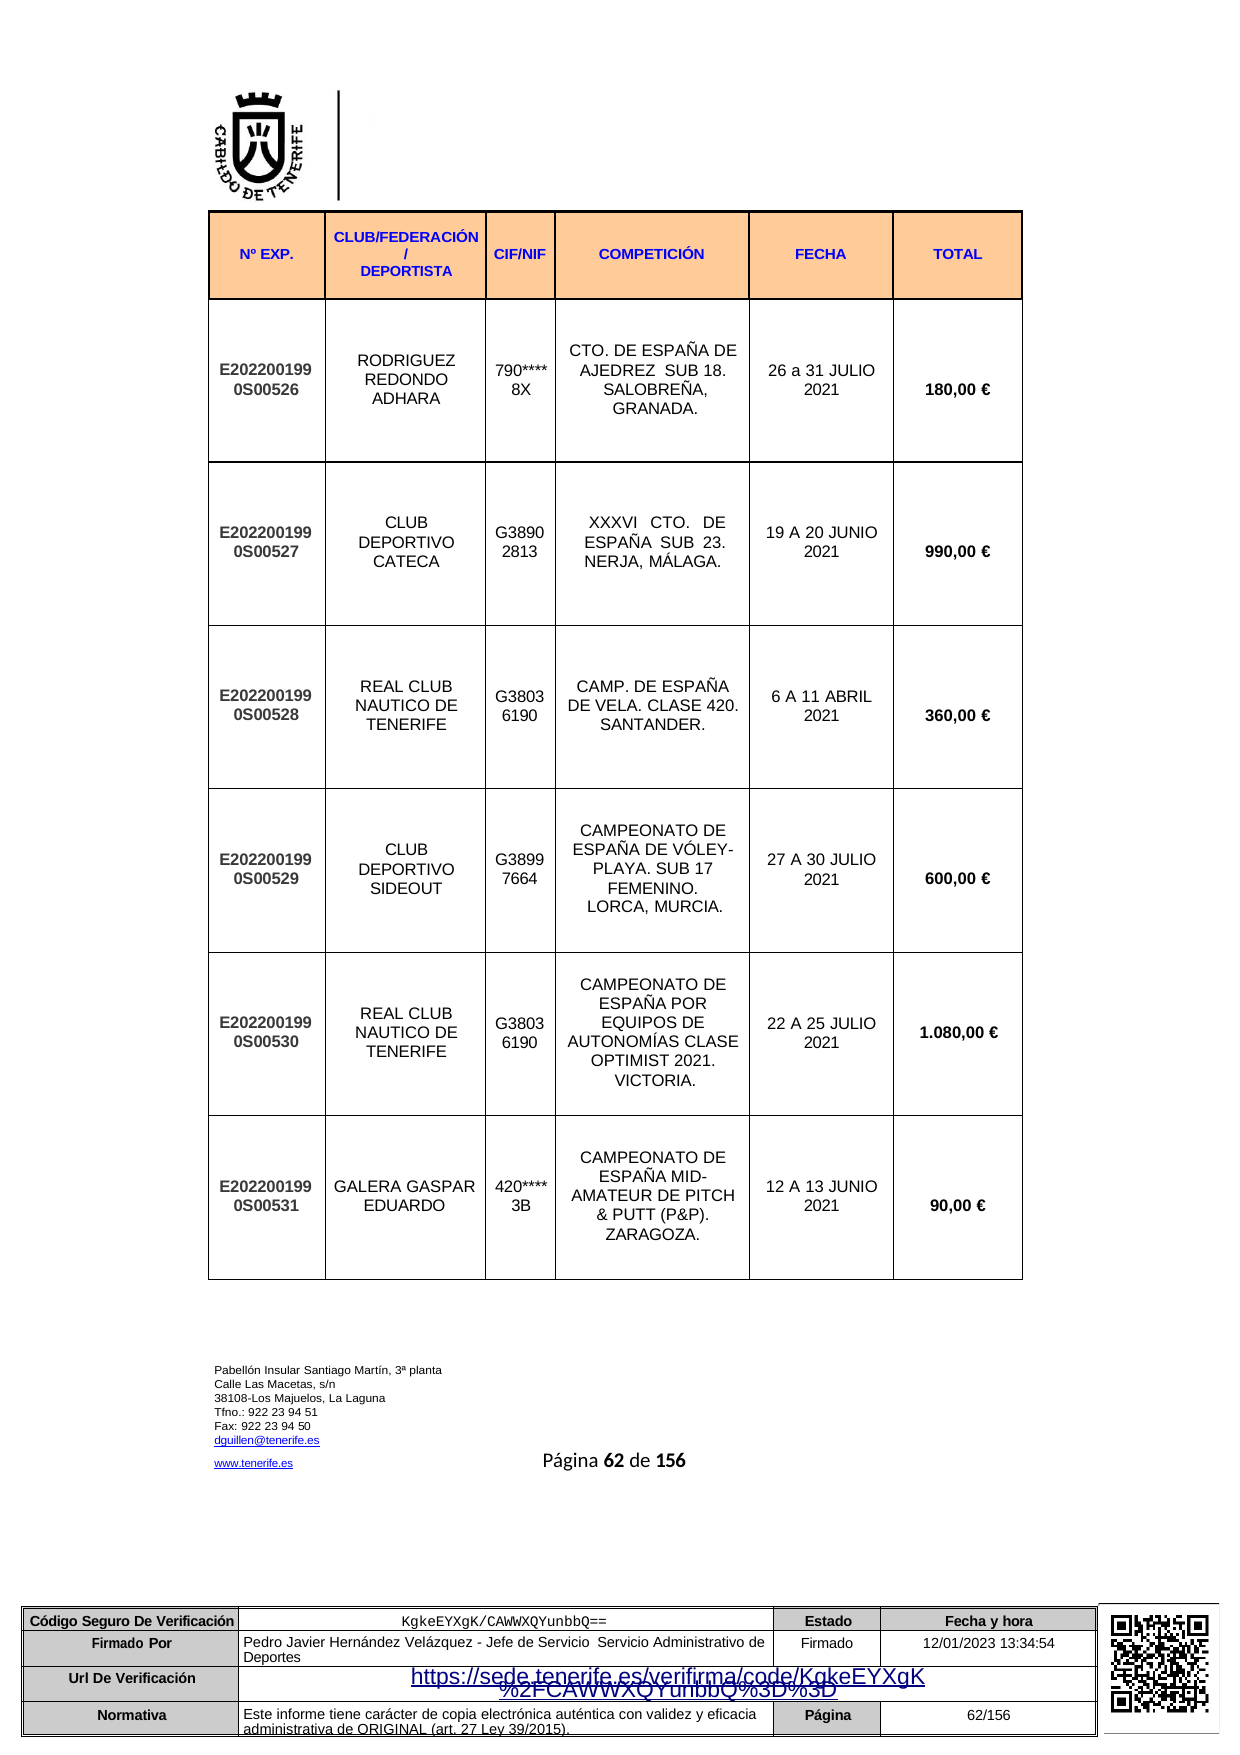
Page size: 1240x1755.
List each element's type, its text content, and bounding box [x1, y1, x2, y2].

table_cell E202200199 0S00531 [209, 1116, 325, 1279]
table_header CLUB/FEDERACIÓN / DEPORTISTA [326, 213, 485, 298]
table_cell 360,00 € [894, 626, 1022, 788]
table_cell REAL CLUB NAUTICO DE TENERIFE [326, 626, 485, 788]
table_cell G3803 6190 [486, 626, 555, 788]
table_cell REAL CLUB NAUTICO DE TENERIFE [326, 953, 485, 1115]
table_cell E202200199 0S00527 [209, 463, 325, 625]
table_cell CAMPEONATO DE ESPAÑA MID- AMATEUR DE PITCH & PUTT (P&P). ZARAGOZA. [556, 1116, 749, 1279]
table_cell CTO. DE ESPAÑA DE AJEDREZ SUB 18. SALOBREÑA, GRANADA. [556, 300, 749, 461]
table_cell CAMP. DE ESPAÑA DE VELA. CLASE 420. SANTANDER. [556, 626, 749, 788]
table_cell E202200199 0S00526 [209, 300, 325, 461]
text www.tenerife.es Página 62 de 156 [214, 1447, 1110, 1472]
text Pabellón Insular Santiago Martín, 3ª planta Calle Las Macetas, s/n [214, 1364, 467, 1391]
table_cell CLUB DEPORTIVO SIDEOUT [326, 789, 485, 952]
table_cell E202200199 0S00529 [209, 789, 325, 952]
table_cell G3899 7664 [486, 789, 555, 952]
table_cell 22 A 25 JULIO 2021 [750, 953, 893, 1115]
table_cell XXXVI CTO. DE ESPAÑA SUB 23. NERJA, MÁLAGA. [556, 463, 749, 625]
table_cell 90,00 € [894, 1116, 1022, 1279]
table_cell 180,00 € [894, 300, 1022, 461]
table_header COMPETICIÓN [556, 213, 748, 298]
text Fax: 922 23 94 50 [214, 1419, 1110, 1433]
table_header Nº EXP. [210, 213, 324, 298]
table_cell 990,00 € [894, 463, 1022, 625]
table_cell G3803 6190 [486, 953, 555, 1115]
table_cell CAMPEONATO DE ESPAÑA DE VÓLEY- PLAYA. SUB 17 FEMENINO. LORCA, MURCIA. [556, 789, 749, 952]
table_header FECHA [750, 213, 892, 298]
table_cell 26 a 31 JULIO 2021 [750, 300, 893, 461]
table_cell 790**** 8X [486, 300, 555, 461]
table_cell G3890 2813 [486, 463, 555, 625]
table_cell CLUB DEPORTIVO CATECA [326, 463, 485, 625]
table_cell CAMPEONATO DE ESPAÑA POR EQUIPOS DE AUTONOMÍAS CLASE OPTIMIST 2021. VICTORIA. [556, 953, 749, 1115]
table_cell RODRIGUEZ REDONDO ADHARA [326, 300, 485, 461]
table_cell 12 A 13 JUNIO 2021 [750, 1116, 893, 1279]
text 38108-Los Majuelos, La Laguna Tfno.: 922 23 94 51 [214, 1392, 413, 1419]
table_cell E202200199 0S00528 [209, 626, 325, 788]
table_cell E202200199 0S00530 [209, 953, 325, 1115]
text dguillen@tenerife.es [214, 1434, 1110, 1447]
table_cell 420**** 3B [486, 1116, 555, 1279]
table_cell 600,00 € [894, 789, 1022, 952]
table_cell 1.080,00 € [894, 953, 1022, 1115]
table_cell 27 A 30 JULIO 2021 [750, 789, 893, 952]
table_cell 19 A 20 JUNIO 2021 [750, 463, 893, 625]
table_header TOTAL [894, 213, 1021, 298]
table_header CIF/NIF [487, 213, 554, 298]
table_cell 6 A 11 ABRIL 2021 [750, 626, 893, 788]
table_cell GALERA GASPAR EDUARDO [326, 1116, 485, 1279]
